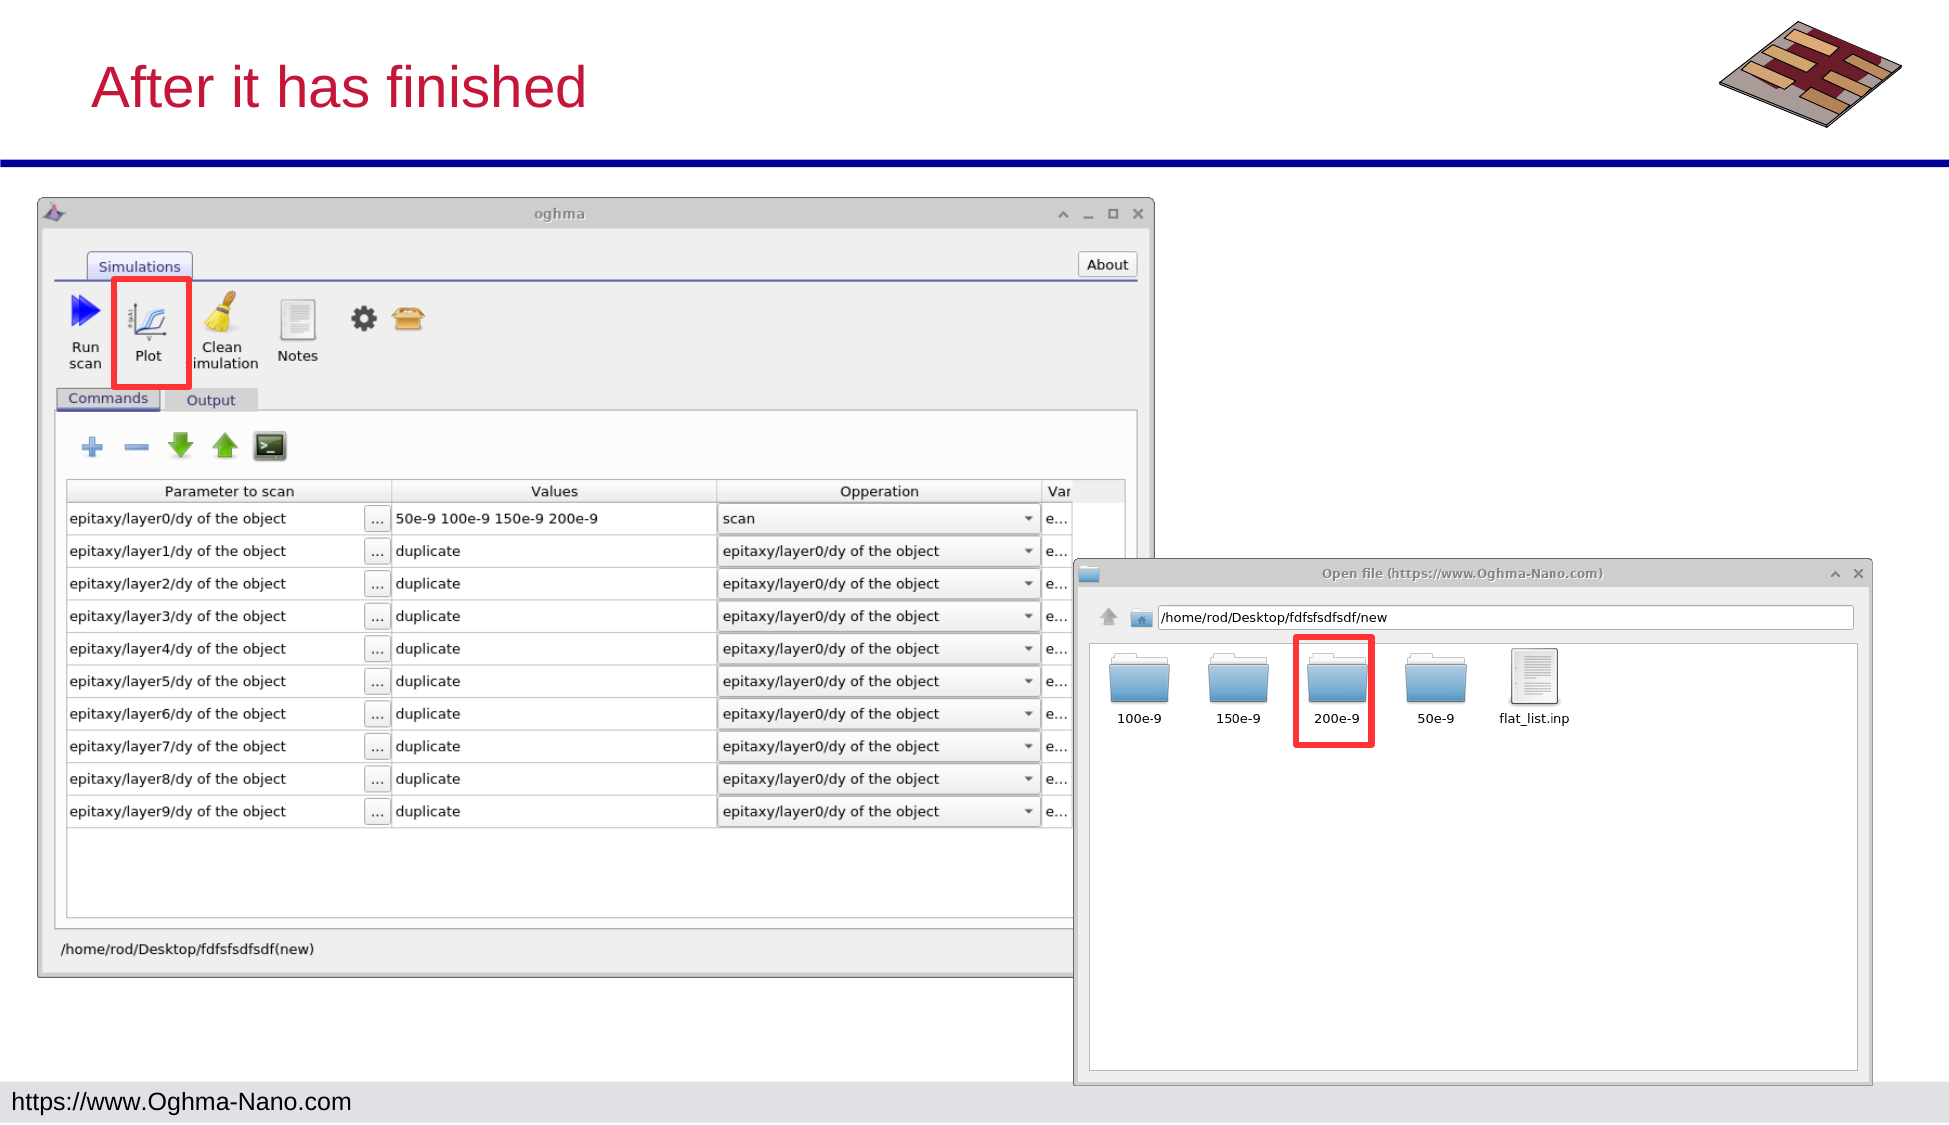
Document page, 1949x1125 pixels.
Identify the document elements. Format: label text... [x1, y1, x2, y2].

picture [37, 197, 1873, 1086]
title After it has finished [76, 34, 1685, 140]
